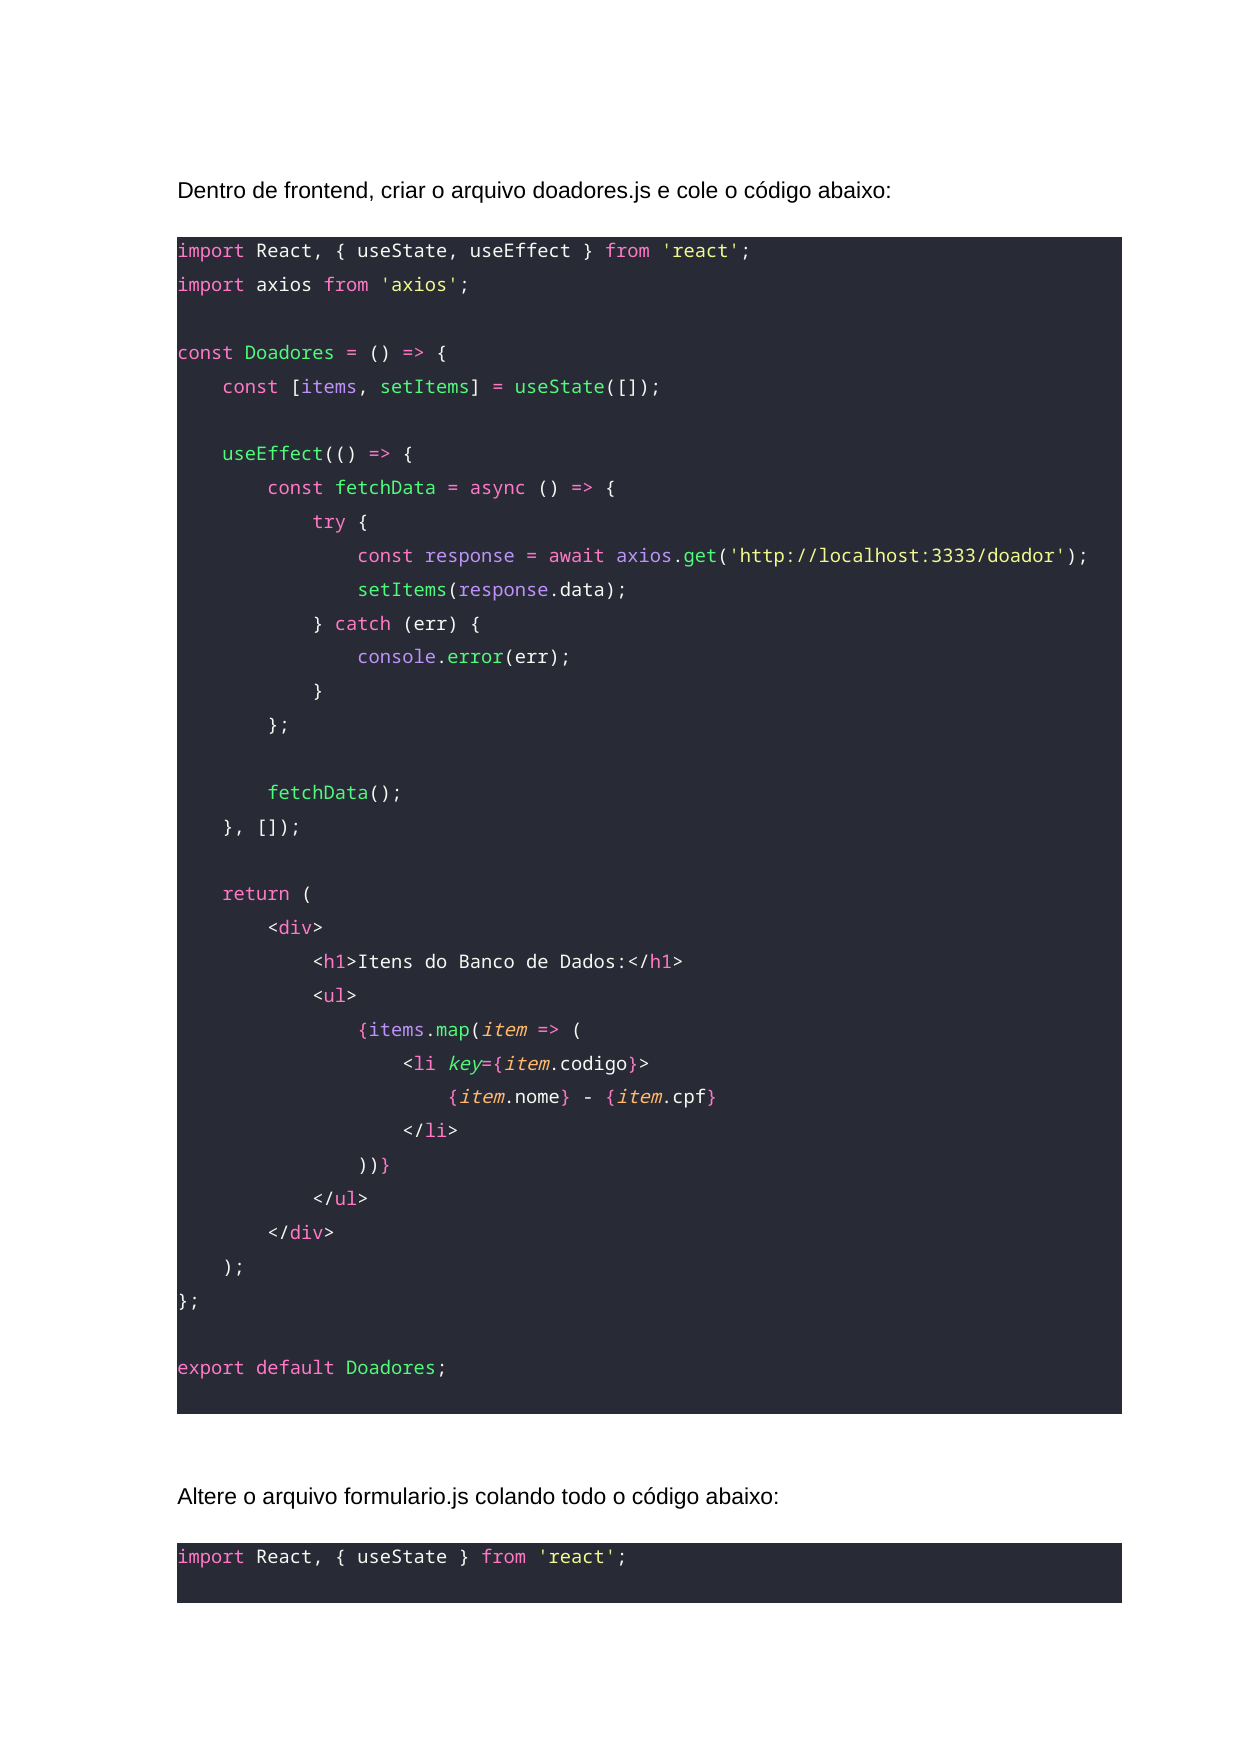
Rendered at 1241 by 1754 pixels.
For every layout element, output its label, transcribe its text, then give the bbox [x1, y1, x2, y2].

text ); [177, 1253, 1122, 1279]
text <h1>Itens do Banco de Dados:</h1> [177, 948, 1122, 974]
text <ul> [177, 982, 1122, 1008]
text } catch (err) { [177, 610, 1122, 635]
text export default Doadores; [177, 1355, 1122, 1380]
text return ( [177, 881, 1122, 906]
text useEffect(() => { [177, 441, 1122, 466]
text import axios from 'axios'; [177, 271, 1122, 297]
text }; [177, 1287, 1122, 1312]
text } [177, 678, 1122, 703]
text const response = await axios.get('http://localhost:3333/doador'); [177, 542, 1122, 568]
text <div> [177, 914, 1122, 940]
text console.error(err); [177, 644, 1122, 669]
text Altere o arquivo formulario.js colando todo o código abaixo: [177, 1483, 1122, 1509]
text </div> [177, 1219, 1122, 1245]
text setItems(response.data); [177, 576, 1122, 602]
text const [items, setItems] = useState([]); [177, 373, 1122, 398]
text <li key={item.codigo}> [177, 1050, 1122, 1076]
text }, []); [177, 813, 1122, 838]
text {item.nome} - {item.cpf} [177, 1084, 1122, 1109]
text import React, { useState } from 'react'; [177, 1543, 1122, 1569]
text const Doadores = () => { [177, 339, 1122, 364]
text const fetchData = async () => { [177, 474, 1122, 500]
text ))} [177, 1152, 1122, 1177]
text Dentro de frontend, criar o arquivo doadores.js e cole o código abaixo: [177, 177, 1122, 203]
text {items.map(item => ( [177, 1016, 1122, 1042]
text }; [177, 711, 1122, 737]
text try { [177, 508, 1122, 534]
text </li> [177, 1118, 1122, 1143]
text </ul> [177, 1185, 1122, 1211]
text fetchData(); [177, 779, 1122, 805]
text import React, { useState, useEffect } from 'react'; [177, 237, 1122, 263]
